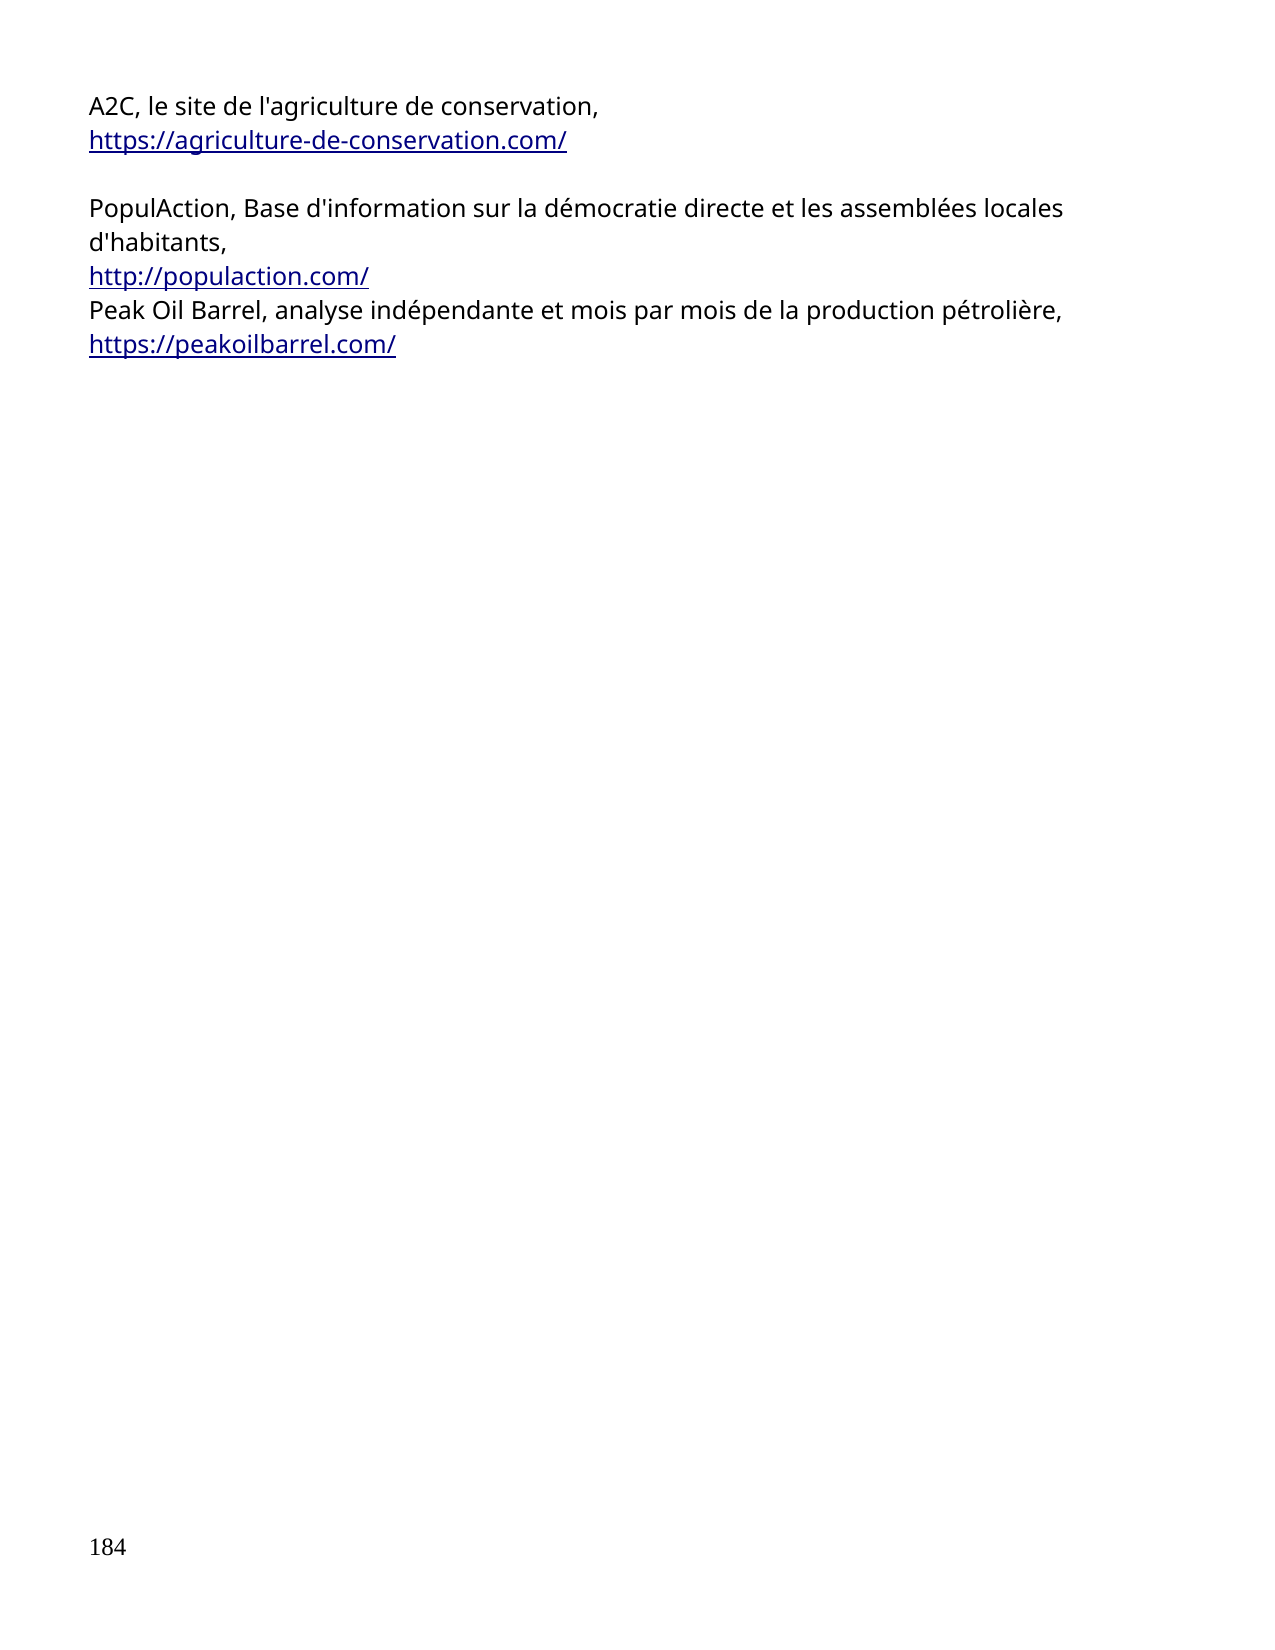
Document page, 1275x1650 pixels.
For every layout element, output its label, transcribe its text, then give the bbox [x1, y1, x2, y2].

text Peak Oil Barrel, analyse indépendante et mois par mois de la production pétrolière, [88, 293, 1186, 327]
text http://populaction.com/ [88, 259, 1186, 293]
text PopulAction, Base d'information sur la démocratie directe et les assemblées locales d'habitants, [88, 191, 1186, 259]
text A2C, le site de l'agriculture de conservation, [88, 88, 1186, 123]
text https://agriculture-de-conservation.com/ [88, 123, 1186, 157]
text https://peakoilbarrel.com/ [88, 327, 1186, 361]
